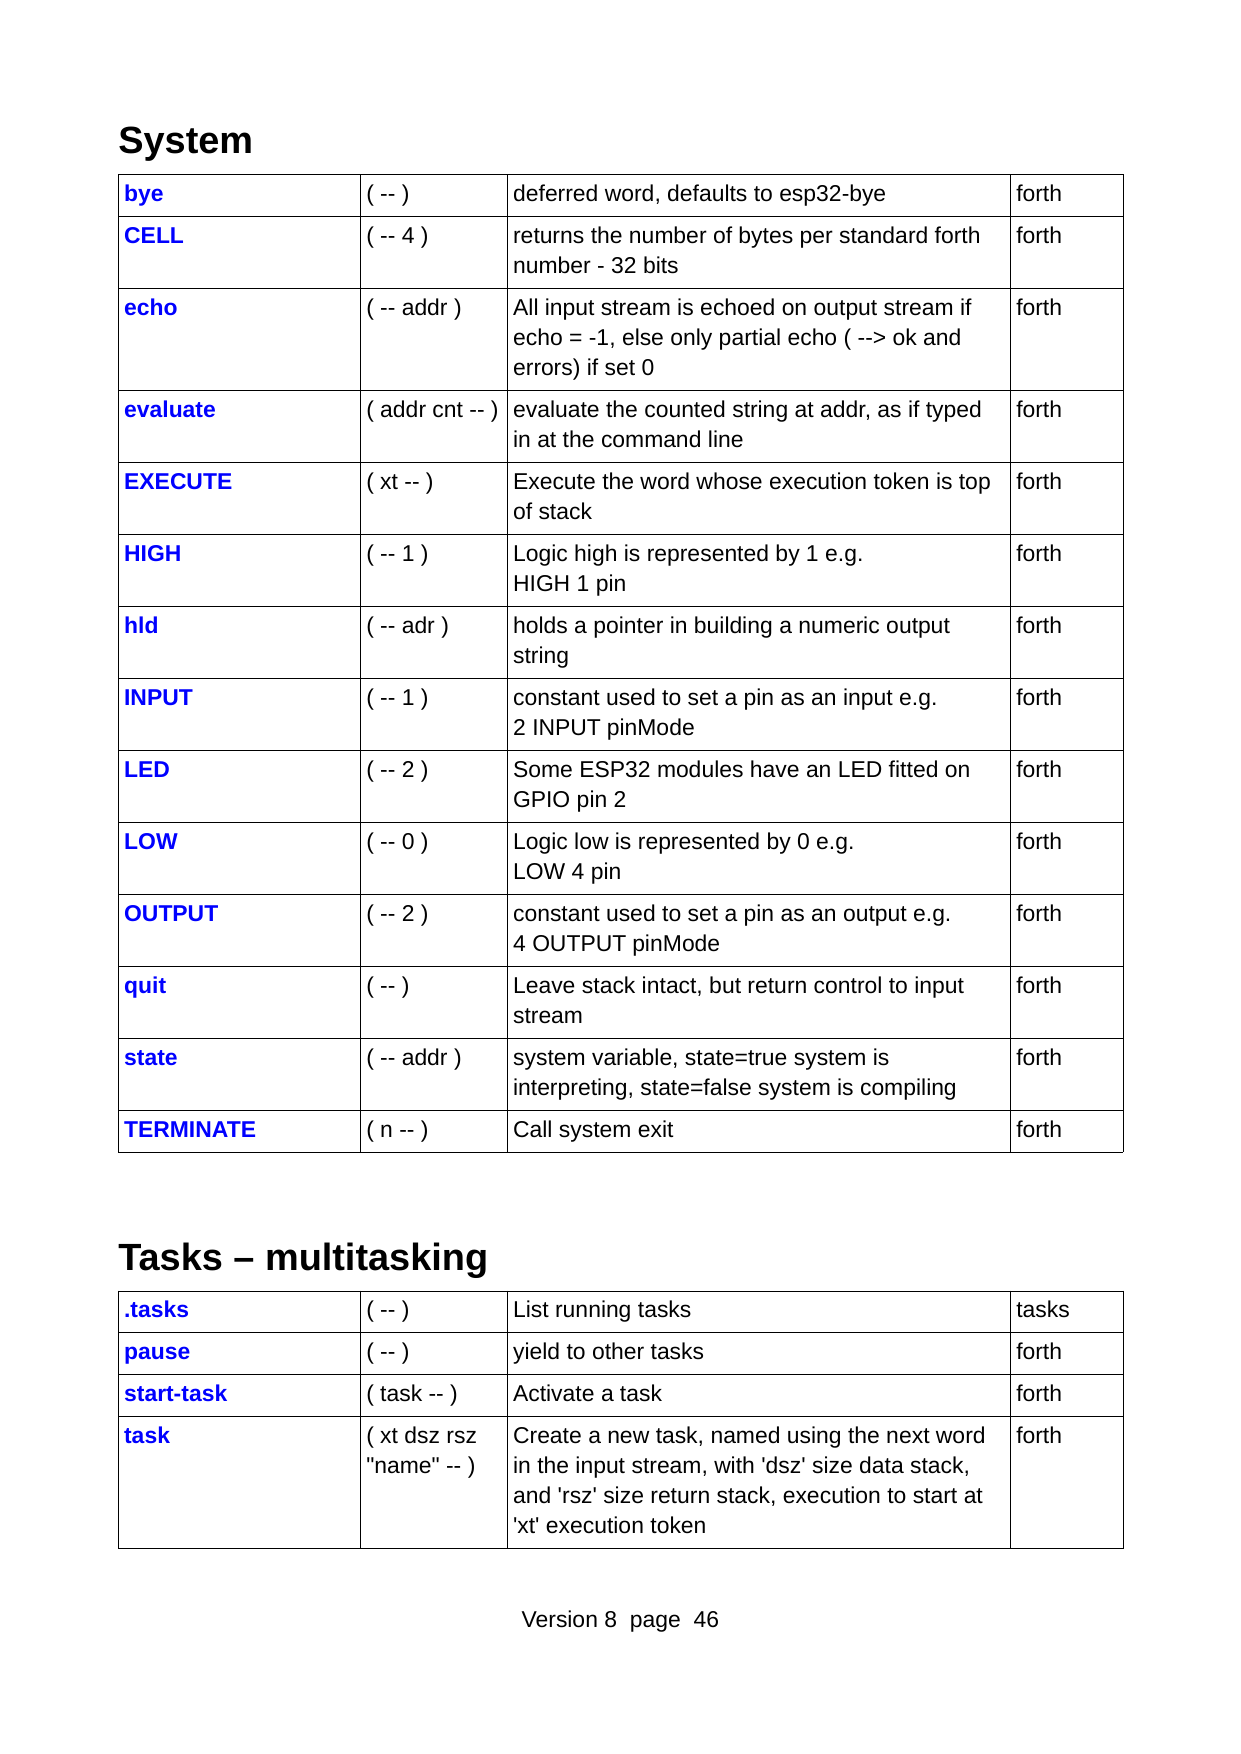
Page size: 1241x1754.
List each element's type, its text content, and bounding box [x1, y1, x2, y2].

table_cell ( -- 2 ) [361, 895, 507, 966]
table_cell forth [1011, 1333, 1123, 1374]
table_header .tasks [119, 1292, 360, 1332]
table_cell Activate a task [508, 1375, 1010, 1416]
table_cell forth [1011, 679, 1123, 750]
table_cell forth [1011, 1111, 1123, 1152]
table_cell ( n -- ) [361, 1111, 507, 1152]
table_cell pause [119, 1333, 360, 1374]
table_cell forth [1011, 1417, 1123, 1548]
table_cell forth [1011, 751, 1123, 822]
table_cell ( task -- ) [361, 1375, 507, 1416]
table_cell ( -- ) [361, 1333, 507, 1374]
table_cell returns the number of bytes per standard forth number - 32 bits [508, 217, 1010, 288]
table_header List running tasks [508, 1292, 1010, 1332]
table_cell start-task [119, 1375, 360, 1416]
table_cell Logic high is represented by 1 e.g. HIGH 1 pin [508, 535, 1010, 606]
subtitle Tasks – multitasking [118, 1234, 1122, 1278]
table_cell INPUT [119, 679, 360, 750]
table_cell forth [1011, 607, 1123, 678]
table_cell Call system exit [508, 1111, 1010, 1152]
table_cell task [119, 1417, 360, 1548]
table_cell hld [119, 607, 360, 678]
table_cell forth [1011, 967, 1123, 1038]
table_cell EXECUTE [119, 463, 360, 534]
table_cell ( -- 0 ) [361, 823, 507, 894]
table_cell ( -- 2 ) [361, 751, 507, 822]
table_cell All input stream is echoed on output stream if echo = -1, else only partial echo ( --> ok and errors) if set 0 [508, 289, 1010, 390]
table_cell forth [1011, 1375, 1123, 1416]
table_cell constant used to set a pin as an input e.g. 2 INPUT pinMode [508, 679, 1010, 750]
table_header ( -- ) [361, 175, 507, 216]
table_cell TERMINATE [119, 1111, 360, 1152]
table_cell ( -- addr ) [361, 289, 507, 390]
table_cell forth [1011, 1039, 1123, 1110]
table_cell ( xt dsz rsz "name" -- ) [361, 1417, 507, 1548]
table_cell Create a new task, named using the next word in the input stream, with 'dsz' size data stack, and 'rsz' size return stack, execution to start at 'xt' execution token [508, 1417, 1010, 1548]
table_cell HIGH [119, 535, 360, 606]
table_cell forth [1011, 823, 1123, 894]
table_cell constant used to set a pin as an output e.g. 4 OUTPUT pinMode [508, 895, 1010, 966]
table_cell quit [119, 967, 360, 1038]
table_cell ( -- 1 ) [361, 679, 507, 750]
table_cell ( addr cnt -- ) [361, 391, 507, 462]
subtitle System [118, 118, 1122, 162]
table_cell Logic low is represented by 0 e.g. LOW 4 pin [508, 823, 1010, 894]
table_header deferred word, defaults to esp32-bye [508, 175, 1010, 216]
table_cell LED [119, 751, 360, 822]
table_header ( -- ) [361, 1292, 507, 1332]
table_cell CELL [119, 217, 360, 288]
table_header tasks [1011, 1292, 1123, 1332]
table_header bye [119, 175, 360, 216]
table_cell Leave stack intact, but return control to input stream [508, 967, 1010, 1038]
table_cell OUTPUT [119, 895, 360, 966]
table_cell holds a pointer in building a numeric output string [508, 607, 1010, 678]
table_cell Some ESP32 modules have an LED fitted on GPIO pin 2 [508, 751, 1010, 822]
table_cell Execute the word whose execution token is top of stack [508, 463, 1010, 534]
table_cell system variable, state=true system is interpreting, state=false system is compiling [508, 1039, 1010, 1110]
table_header forth [1011, 175, 1123, 216]
table_cell forth [1011, 463, 1123, 534]
table_cell ( -- addr ) [361, 1039, 507, 1110]
table_cell forth [1011, 289, 1123, 390]
table_cell evaluate the counted string at addr, as if typed in at the command line [508, 391, 1010, 462]
table_cell ( -- 4 ) [361, 217, 507, 288]
table_cell echo [119, 289, 360, 390]
table_cell yield to other tasks [508, 1333, 1010, 1374]
table_cell LOW [119, 823, 360, 894]
table_cell ( -- ) [361, 967, 507, 1038]
table_cell evaluate [119, 391, 360, 462]
table_cell forth [1011, 895, 1123, 966]
table_cell state [119, 1039, 360, 1110]
table_cell forth [1011, 391, 1123, 462]
table_cell forth [1011, 217, 1123, 288]
table_cell forth [1011, 535, 1123, 606]
table_cell ( -- 1 ) [361, 535, 507, 606]
table_cell ( xt -- ) [361, 463, 507, 534]
table_cell ( -- adr ) [361, 607, 507, 678]
